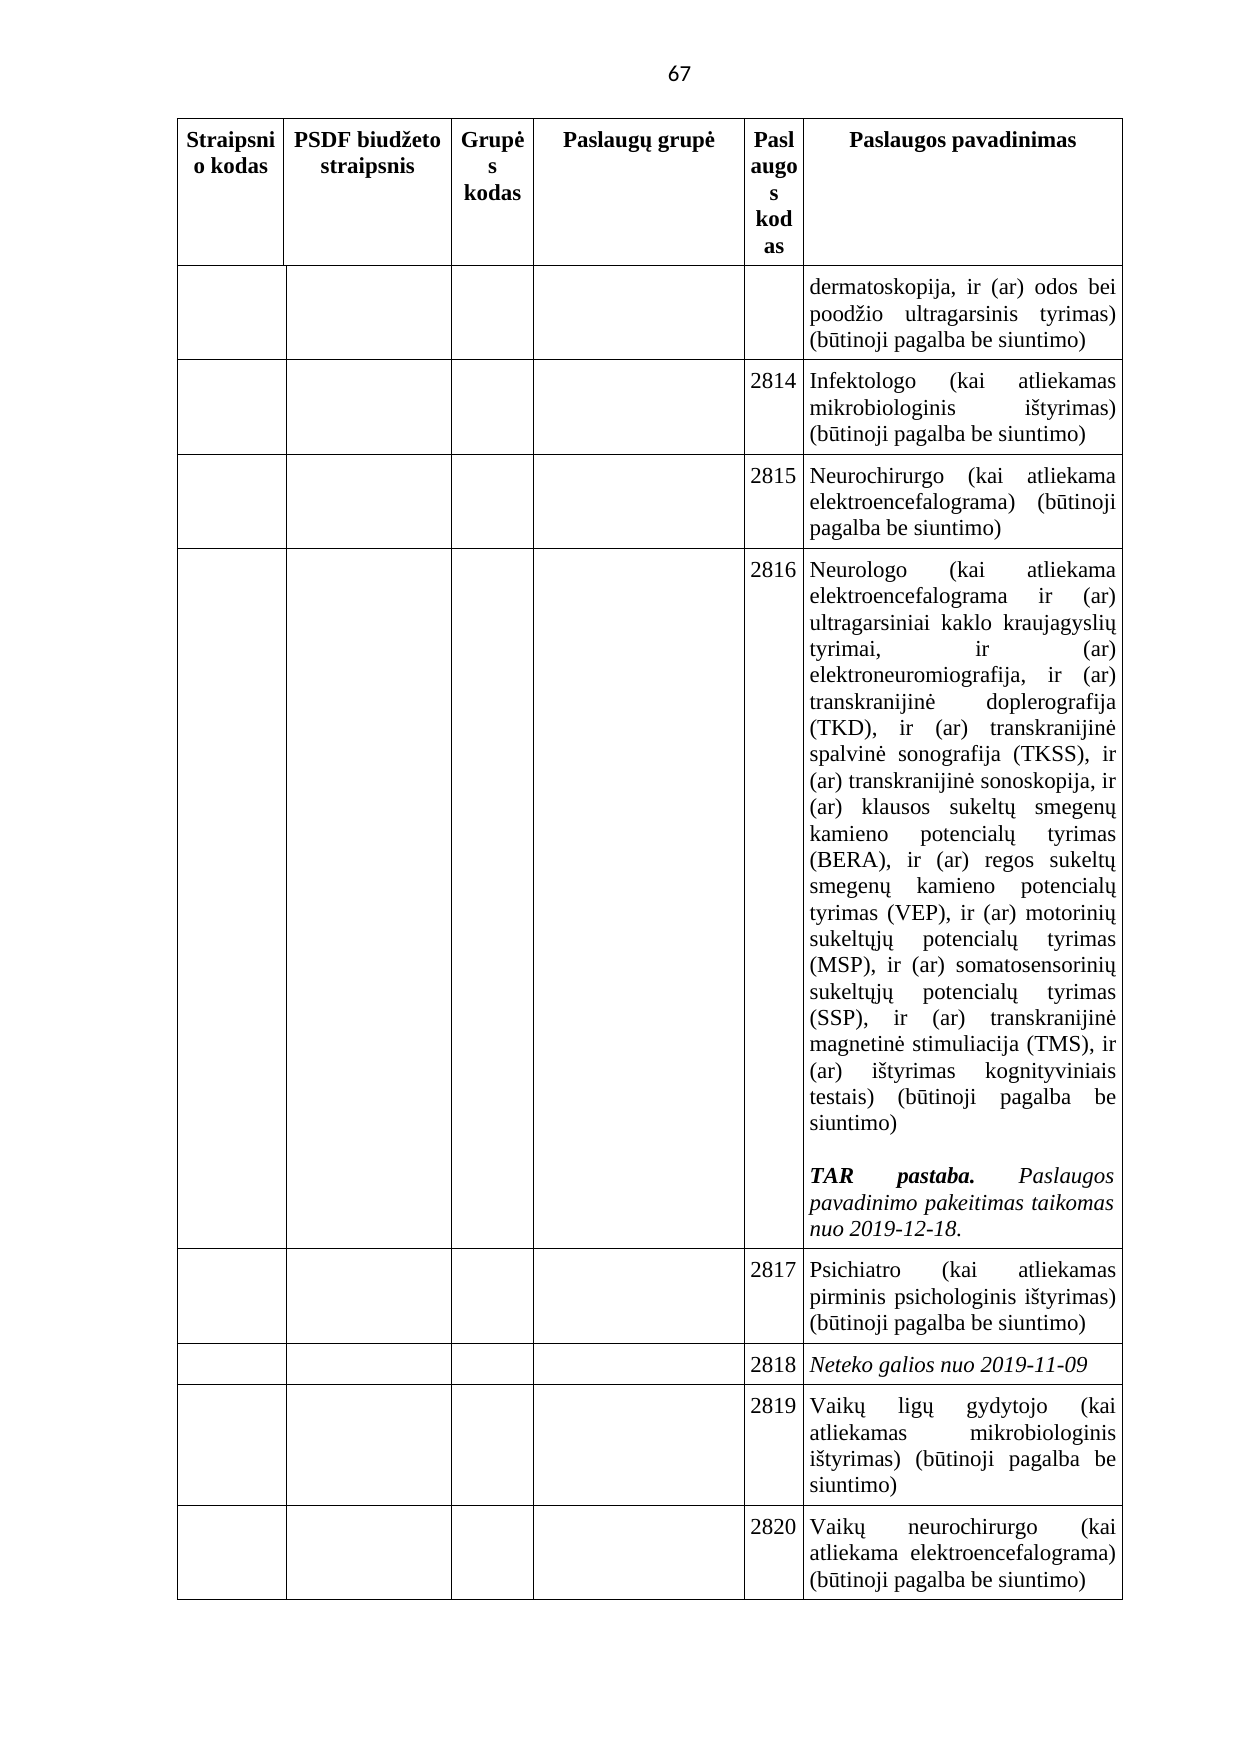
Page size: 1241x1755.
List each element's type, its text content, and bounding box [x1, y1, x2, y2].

table_cell [452, 360, 533, 454]
table_cell [452, 455, 533, 548]
table_cell [178, 1506, 286, 1599]
table_cell [534, 549, 744, 1248]
table_cell [287, 1344, 451, 1384]
table_cell [287, 455, 451, 548]
table_cell [287, 1385, 451, 1505]
table_header Straipsnio kodas [178, 119, 283, 265]
table_header Grupės kodas [452, 119, 533, 265]
table_cell [178, 1344, 286, 1384]
table_cell Vaikų neurochirurgo (kai atliekama elektroencefalograma) (būtinoji pagalba be siuntimo) [804, 1506, 1122, 1599]
table_cell [452, 1344, 533, 1384]
table_cell [452, 549, 533, 1248]
table_cell [178, 1385, 286, 1505]
table_cell Neteko galios nuo 2019-11-09 [804, 1344, 1122, 1384]
table_header PSDF biudžeto straipsnis [284, 119, 451, 265]
table_header Paslaugos kodas [745, 119, 803, 265]
table_cell [178, 549, 286, 1248]
table_cell [452, 1385, 533, 1505]
table_cell [287, 1506, 451, 1599]
table_cell [178, 360, 286, 454]
table_cell [287, 360, 451, 454]
table_cell [178, 1249, 286, 1343]
table_cell Neurologo (kai atliekama elektroencefalograma ir (ar) ultragarsiniai kaklo kraujagyslių tyrimai, ir (ar) elektroneuromiografija, ir (ar) transkranijinė doplerografija (TKD), ir (ar) transkranijinė spalvinė sonografija (TKSS), ir (ar) transkranijinė sonoskopija, ir (ar) klausos sukeltų smegenų kamieno potencialų tyrimas (BERA), ir (ar) regos sukeltų smegenų kamieno potencialų tyrimas (VEP), ir (ar) motorinių sukeltųjų potencialų tyrimas (MSP), ir (ar) somatosensorinių sukeltųjų potencialų tyrimas (SSP), ir (ar) transkranijinė magnetinė stimuliacija (TMS), ir (ar) ištyrimas kognityviniais testais) (būtinoji pagalba be siuntimo) TAR pastaba. Paslaugos pavadinimo pakeitimas taikomas nuo 2019-12-18. [804, 549, 1122, 1248]
table_cell [534, 1249, 744, 1343]
table_cell 2816 [745, 549, 803, 1248]
table_cell [287, 266, 451, 359]
table_cell Vaikų ligų gydytojo (kai atliekamas mikrobiologinis ištyrimas) (būtinoji pagalba be siuntimo) [804, 1385, 1122, 1505]
table_cell [452, 266, 533, 359]
table_cell dermatoskopija, ir (ar) odos bei poodžio ultragarsinis tyrimas) (būtinoji pagalba be siuntimo) [804, 266, 1122, 359]
table_cell Infektologo (kai atliekamas mikrobiologinis ištyrimas) (būtinoji pagalba be siuntimo) [804, 360, 1122, 454]
table_cell 2820 [745, 1506, 803, 1599]
table_cell Neurochirurgo (kai atliekama elektroencefalograma) (būtinoji pagalba be siuntimo) [804, 455, 1122, 548]
table_cell 2818 [745, 1344, 803, 1384]
table_cell [534, 1344, 744, 1384]
table_cell [534, 1385, 744, 1505]
table_cell [287, 549, 451, 1248]
table_cell [178, 266, 286, 359]
table_cell [287, 1249, 451, 1343]
table_cell 2819 [745, 1385, 803, 1505]
table_cell [178, 455, 286, 548]
table_cell [534, 266, 744, 359]
table_header Paslaugų grupė [534, 119, 744, 265]
table_cell [534, 360, 744, 454]
table_header Paslaugos pavadinimas [804, 119, 1122, 265]
table_cell [452, 1249, 533, 1343]
table_cell Psichiatro (kai atliekamas pirminis psichologinis ištyrimas) (būtinoji pagalba be siuntimo) [804, 1249, 1122, 1343]
table_cell [534, 455, 744, 548]
table_cell [534, 1506, 744, 1599]
table_cell 2815 [745, 455, 803, 548]
table_cell [745, 266, 803, 359]
table_cell 2817 [745, 1249, 803, 1343]
table_cell [452, 1506, 533, 1599]
table_cell 2814 [745, 360, 803, 454]
